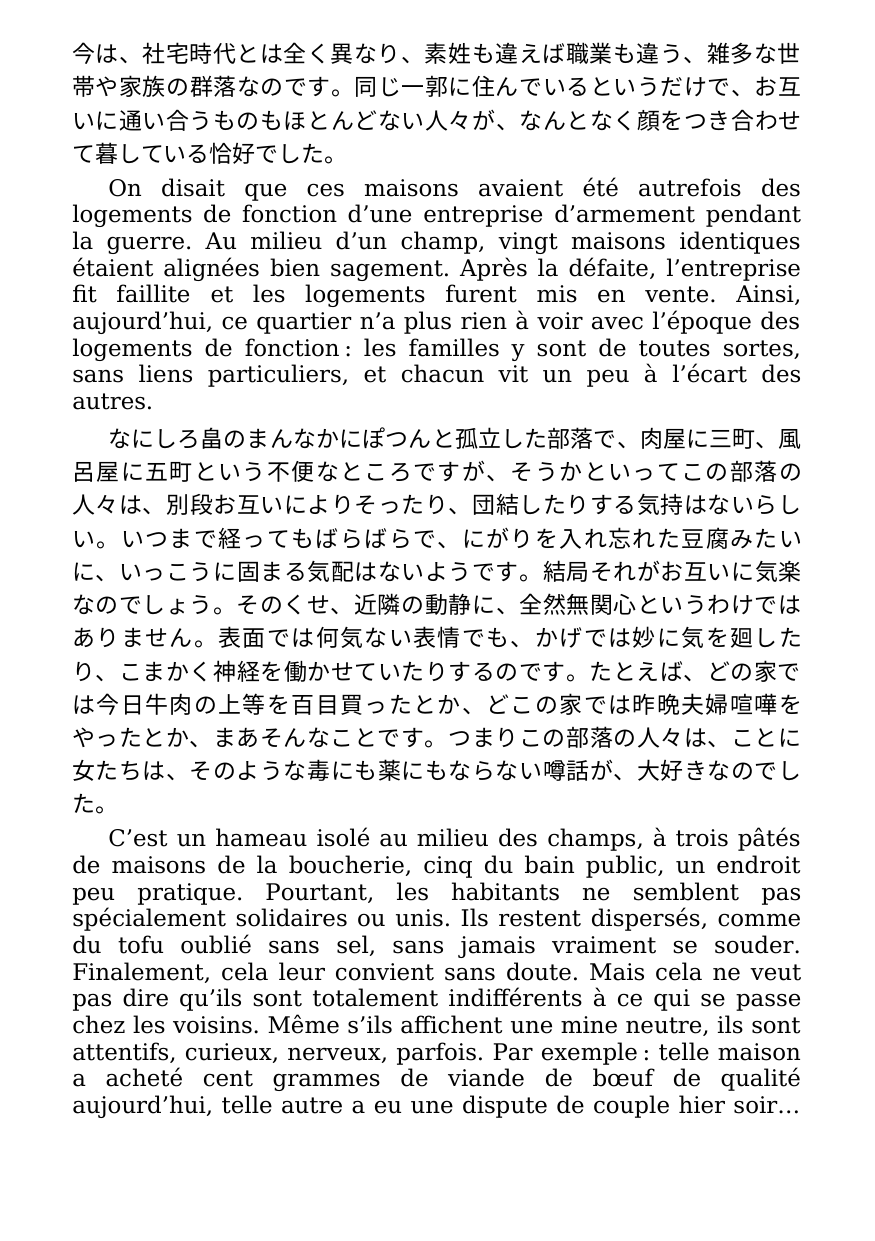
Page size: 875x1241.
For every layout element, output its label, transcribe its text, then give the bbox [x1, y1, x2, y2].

text 今は、社宅時代とは全く異なり、素姓も違えば職業も違う、雑多な世帯や家族の群落なのです。同じ一郭に住んでいるというだけで、お互いに通い合うものもほとんどない人々が、なんとなく顔をつき合わせて暮している恰好でした。 [72, 36, 802, 169]
text なにしろ畠のまんなかにぽつんと孤立した部落で、肉屋に三町、風呂屋に五町という不便なところですが、そうかといってこの部落の人々は、別段お互いによりそったり、団結したりする気持はないらしい。いつまで経ってもばらばらで、にがりを入れ忘れた豆腐みたいに、いっこうに固まる気配はないようです。結局それがお互いに気楽なのでしょう。そのくせ、近隣の動静に、全然無関心というわけではありません。表面では何気ない表情でも、かげでは妙に気を廻したり、こまかく神経を働かせていたりするのです。たとえば、どの家では今日牛肉の上等を百目買ったとか、どこの家では昨晩夫婦喧嘩をやったとか、まあそんなことです。つまりこの部落の人々は、ことに女たちは、そのような毒にも薬にもならない噂話が、大好きなのでした。 [72, 421, 802, 819]
text On disait que ces maisons avaient été autrefois des logements de fonction d’une entreprise d’armement pendant la guerre. Au milieu d’un champ, vingt maisons identiques étaient alignées bien sagement. Après la défaite, l’entreprise fit faillite et les logements furent mis en vente. Ainsi, aujourd’hui, ce quartier n’a plus rien à voir avec l’époque des logements de fonction : les familles y sont de toutes sortes, sans liens particuliers, et chacun vit un peu à l’écart des autres. [72, 175, 802, 415]
text C’est un hameau isolé au milieu des champs, à trois pâtés de maisons de la boucherie, cinq du bain public, un endroit peu pratique. Pourtant, les habitants ne semblent pas spécialement solidaires ou unis. Ils restent dispersés, comme du tofu oublié sans sel, sans jamais vraiment se souder. Finalement, cela leur convient sans doute. Mais cela ne veut pas dire qu’ils sont totalement indifférents à ce qui se passe chez les voisins. Même s’ils affichent une mine neutre, ils sont attentifs, curieux, nerveux, parfois. Par exemple : telle maison a acheté cent grammes de viande de bœuf de qualité aujourd’hui, telle autre a eu une dispute de couple hier soir… [72, 826, 802, 1119]
